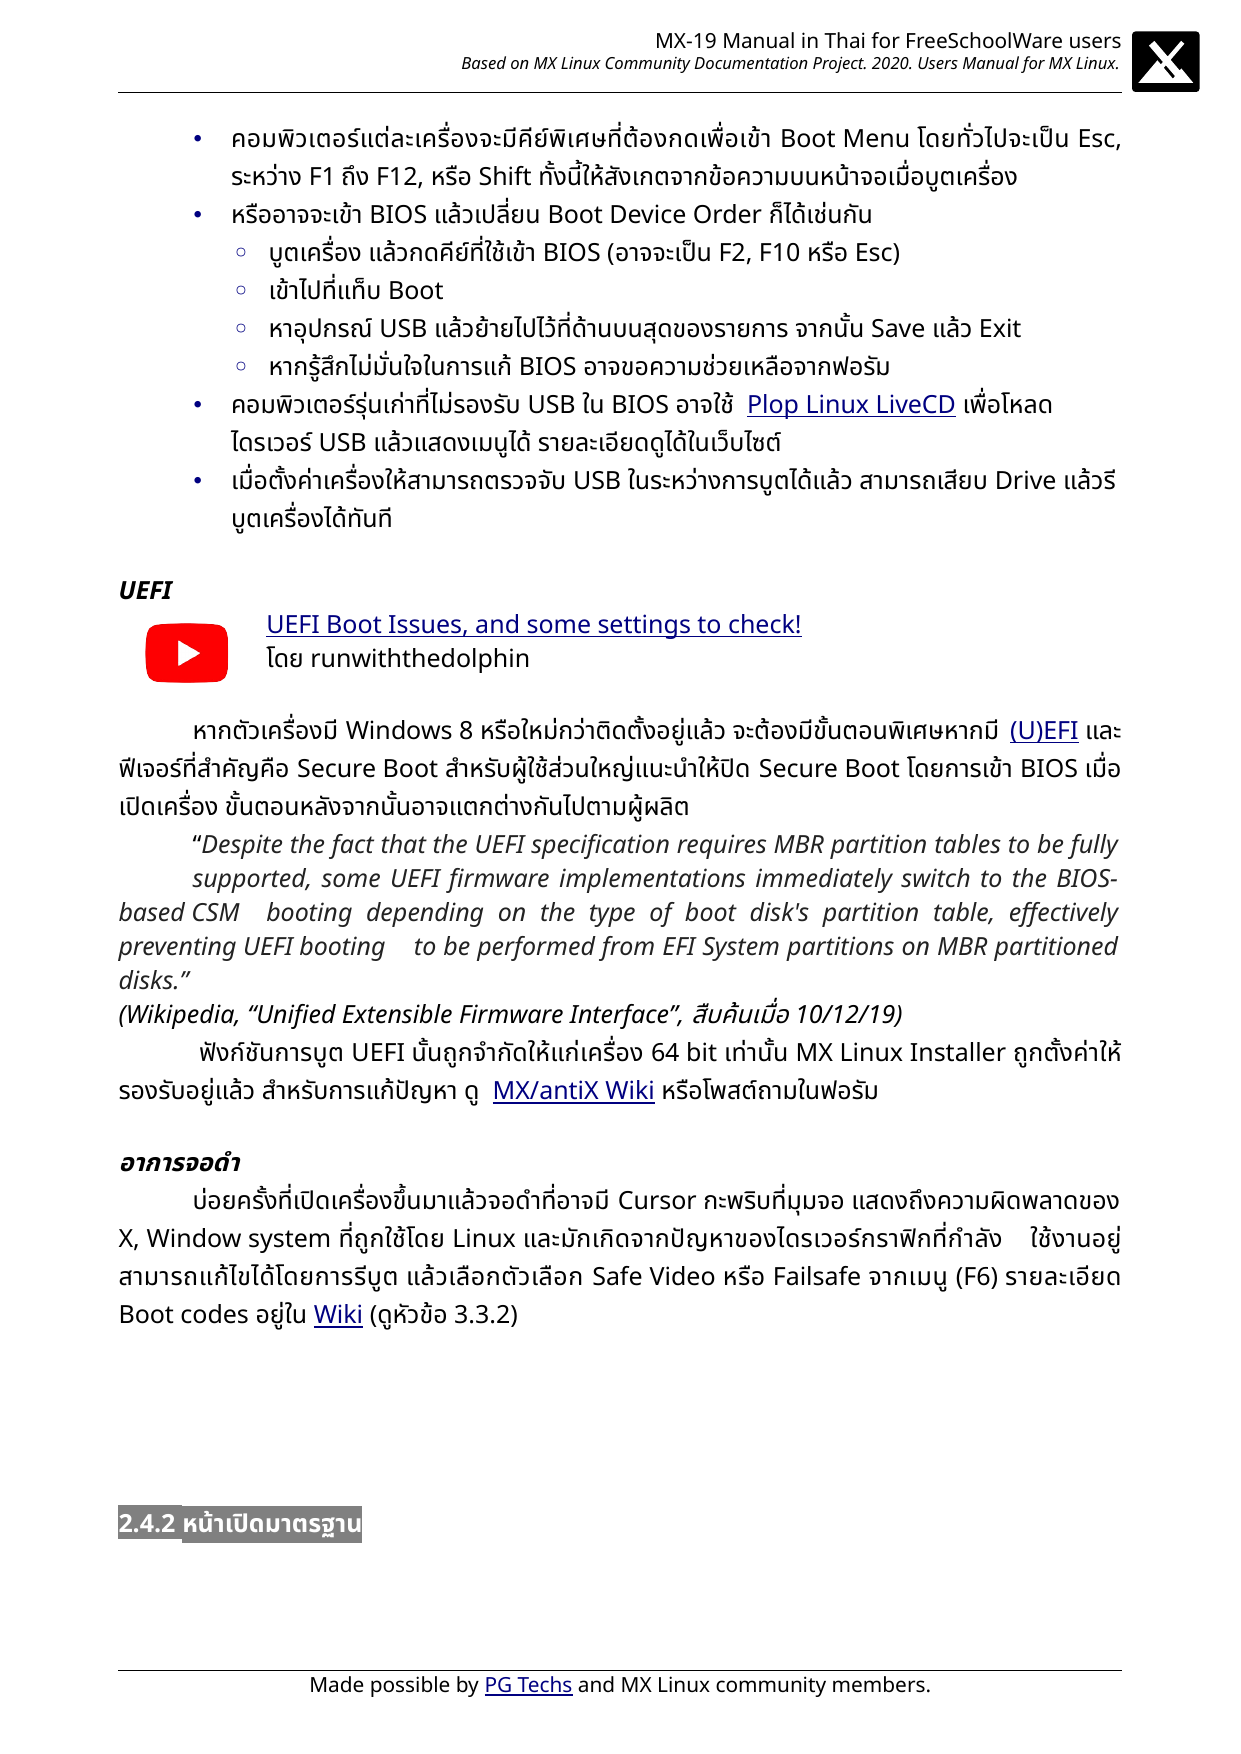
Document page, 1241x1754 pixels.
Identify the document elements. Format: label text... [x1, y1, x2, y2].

text UEFI Boot Issues, and some settings to check! [118, 607, 1122, 641]
text โดย runwiththedolphin [229, 641, 1122, 679]
list หรืออาจจะเข้า BIOS แล้วเปลี่ยน Boot Device Order ก็ได้เช่นกัน [193, 197, 1122, 234]
text 2.4.2 หน้าเปิดมาตรฐาน [118, 1505, 1122, 1543]
text “Despite the fact that the UEFI specification requires MBR partition tables to be fully supported, some UEFI firmware implementations immediately switch to the BIOS-based CSM booting depending on the type of boot disk's partition table, effectively preventing UEFI booting to be performed from EFI System partitions on MBR partitioned disks.” [118, 827, 1122, 997]
list คอมพิวเตอร์รุ่นเก่าที่ไม่รองรับ USB ใน BIOS อาจใช้ Plop Linux LiveCD เพื่อโหลด ไดรเวอร์ USB แล้วแสดงเมนูได้ รายละเอียดดูได้ในเว็บไซต์ [193, 387, 1122, 463]
text (Wikipedia, “Unified Extensible Firmware Interface”, สืบค้นเมื่อ 10/12/19) [118, 997, 1122, 1035]
list หาอุปกรณ์ USB แล้วย้ายไปไว้ที่ด้านบนสุดของรายการ จากนั้น Save แล้ว Exit [231, 311, 1122, 349]
list หากรู้สึกไม่มั่นใจในการแก้ BIOS อาจขอความช่วยเหลือจากฟอรัม [231, 349, 1122, 387]
text UEFI [118, 573, 1122, 607]
text ฟังก์ชันการบูต UEFI นั้นถูกจำกัดให้แก่เครื่อง 64 bit เท่านั้น MX Linux Installer ถูกตั้งค่าให้รองรับอยู่แล้ว สำหรับการแก้ปัญหา ดู MX/antiX Wiki หรือโพสต์ถามในฟอรัม [118, 1035, 1122, 1111]
list เมื่อตั้งค่าเครื่องให้สามารถตรวจจับ USB ในระหว่างการบูตได้แล้ว สามารถเสียบ Drive แล้วรีบูตเครื่องได้ทันที [193, 463, 1122, 538]
list เข้าไปที่แท็บ Boot [231, 273, 1122, 311]
text บ่อยครั้งที่เปิดเครื่องขึ้นมาแล้วจอดำที่อาจมี Cursor กะพริบที่มุมจอ แสดงถึงความผิดพลาดของ X, Window system ที่ถูกใช้โดย Linux และมักเกิดจากปัญหาของไดรเวอร์กราฟิกที่กำลัง ใช้งานอยู่ สามารถแก้ไขได้โดยการรีบูต แล้วเลือกตัวเลือก Safe Video หรือ Failsafe จากเมนู (F6) รายละเอียด Boot codes อยู่ใน Wiki (ดูหัวข้อ 3.3.2) [118, 1183, 1122, 1335]
text หากตัวเครื่องมี Windows 8 หรือใหม่กว่าติดตั้งอยู่แล้ว จะต้องมีขั้นตอนพิเศษหากมี (U)EFI และฟีเจอร์ที่สำคัญคือ Secure Boot สำหรับผู้ใช้ส่วนใหญ่แนะนำให้ปิด Secure Boot โดยการเข้า BIOS เมื่อเปิดเครื่อง ขั้นตอนหลังจากนั้นอาจแตกต่างกันไปตามผู้ผลิต [118, 713, 1122, 827]
picture [145, 623, 229, 683]
list คอมพิวเตอร์แต่ละเครื่องจะมีคีย์พิเศษที่ต้องกดเพื่อเข้า Boot Menu โดยทั่วไปจะเป็น Esc, ระหว่าง F1ถึง F12, หรือ Shift ทั้งนี้ให้สังเกตจากข้อความบนหน้าจอเมื่อบูตเครื่อง [193, 121, 1122, 197]
text [118, 641, 145, 679]
text อาการจอดำ [118, 1145, 1122, 1183]
list บูตเครื่อง แล้วกดคีย์ที่ใช้เข้า BIOS (อาจจะเป็น F2, F10 หรือ Esc) [231, 234, 1122, 273]
